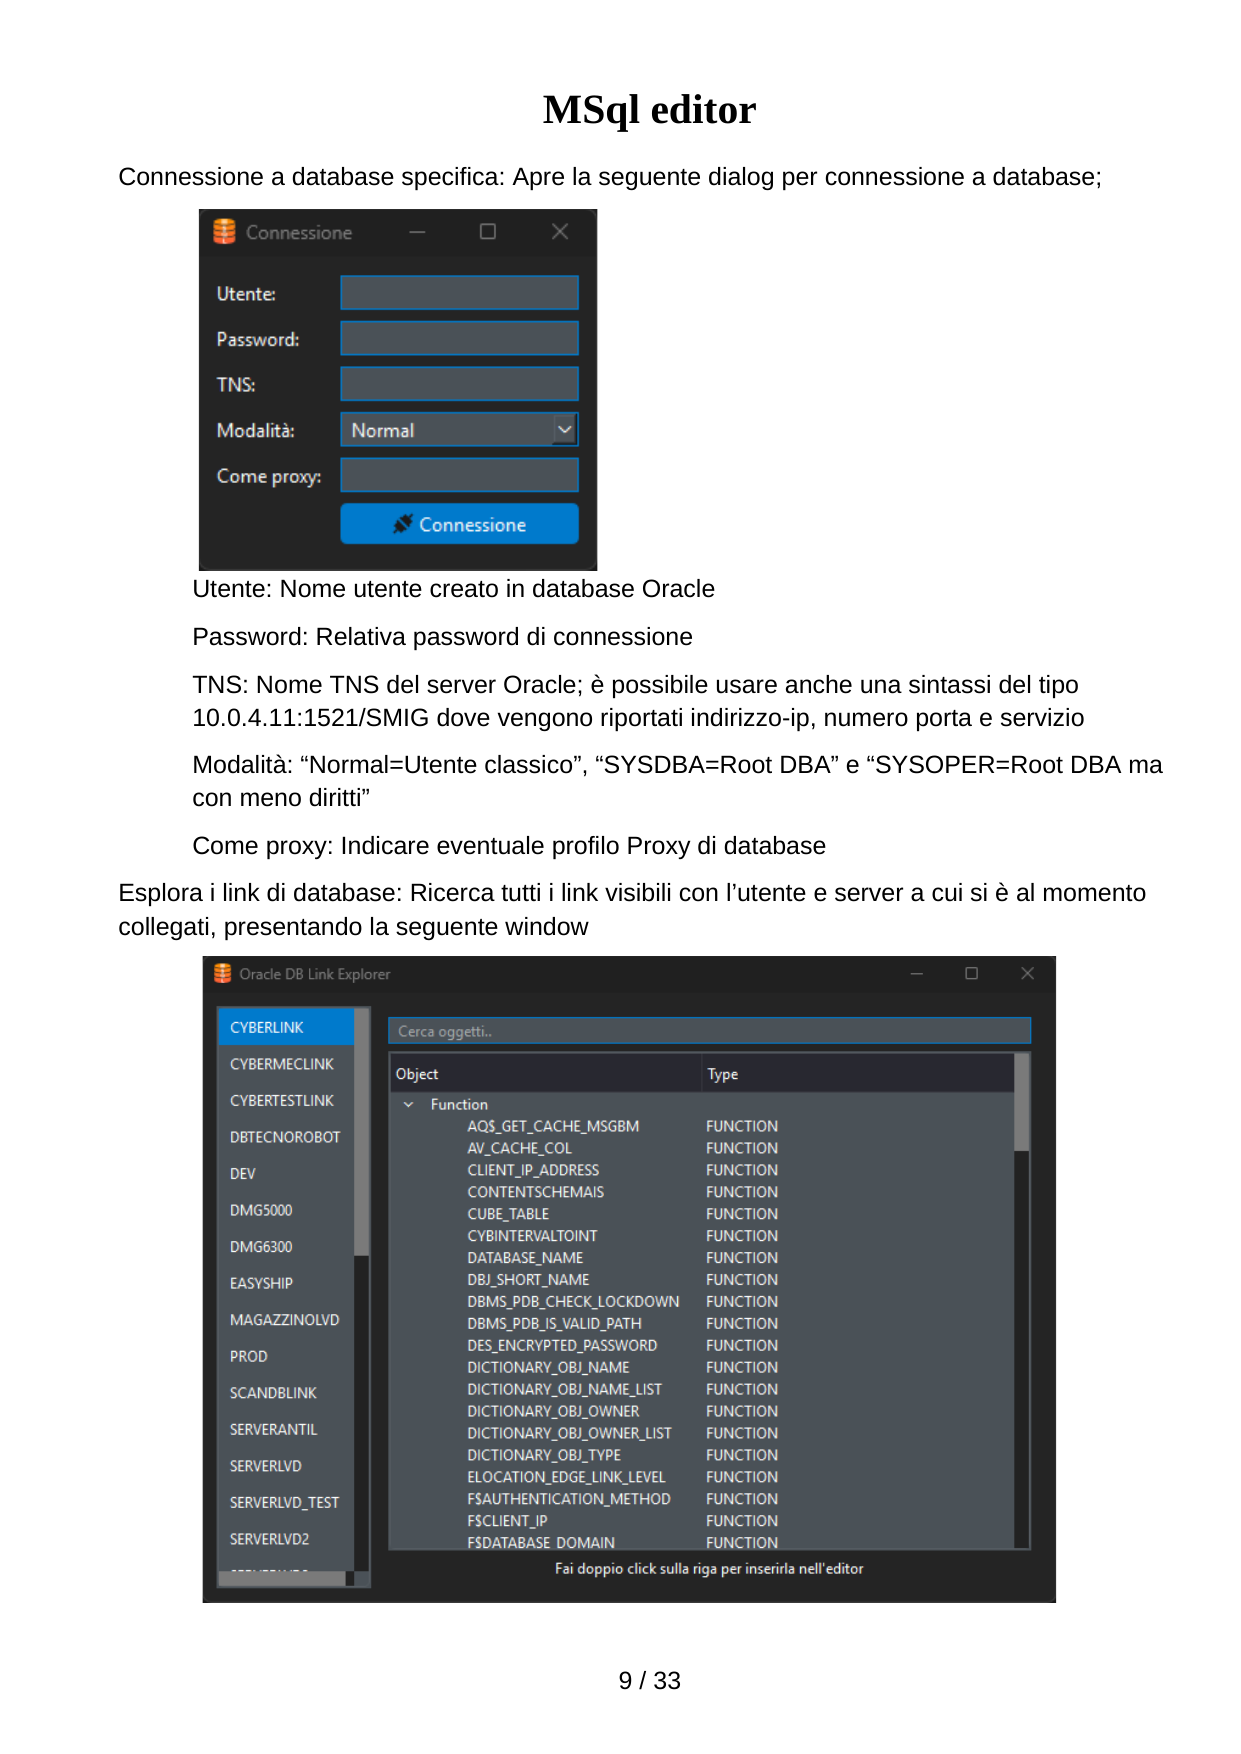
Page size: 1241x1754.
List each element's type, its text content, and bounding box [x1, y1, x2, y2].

picture [198, 209, 598, 571]
text Connessione a database specifica: Apre la seguente dialog per connessione a database; [118, 161, 1181, 190]
text Utente: Nome utente creato in database Oracle [192, 571, 1181, 603]
text Modalità: “Normal=Utente classico”, “SYSDBA=Root DBA” e “SYSOPER=Root DBA ma con meno diritti” [192, 750, 1181, 812]
text TNS: Nome TNS del server Oracle; è possibile usare anche una sintassi del tipo 10.0.4.11:1521/SMIG dove vengono riportati indirizzo-ip, numero porta e servizio [192, 669, 1181, 731]
text Esplora i link di database: Ricerca tutti i link visibili con l’utente e server a cui si è al momento collegati, presentando la seguente window [118, 878, 1181, 940]
text Come proxy: Indicare eventuale profilo Proxy di database [192, 831, 1181, 859]
picture [202, 956, 1057, 1603]
text Password: Relativa password di connessione [192, 622, 1181, 651]
